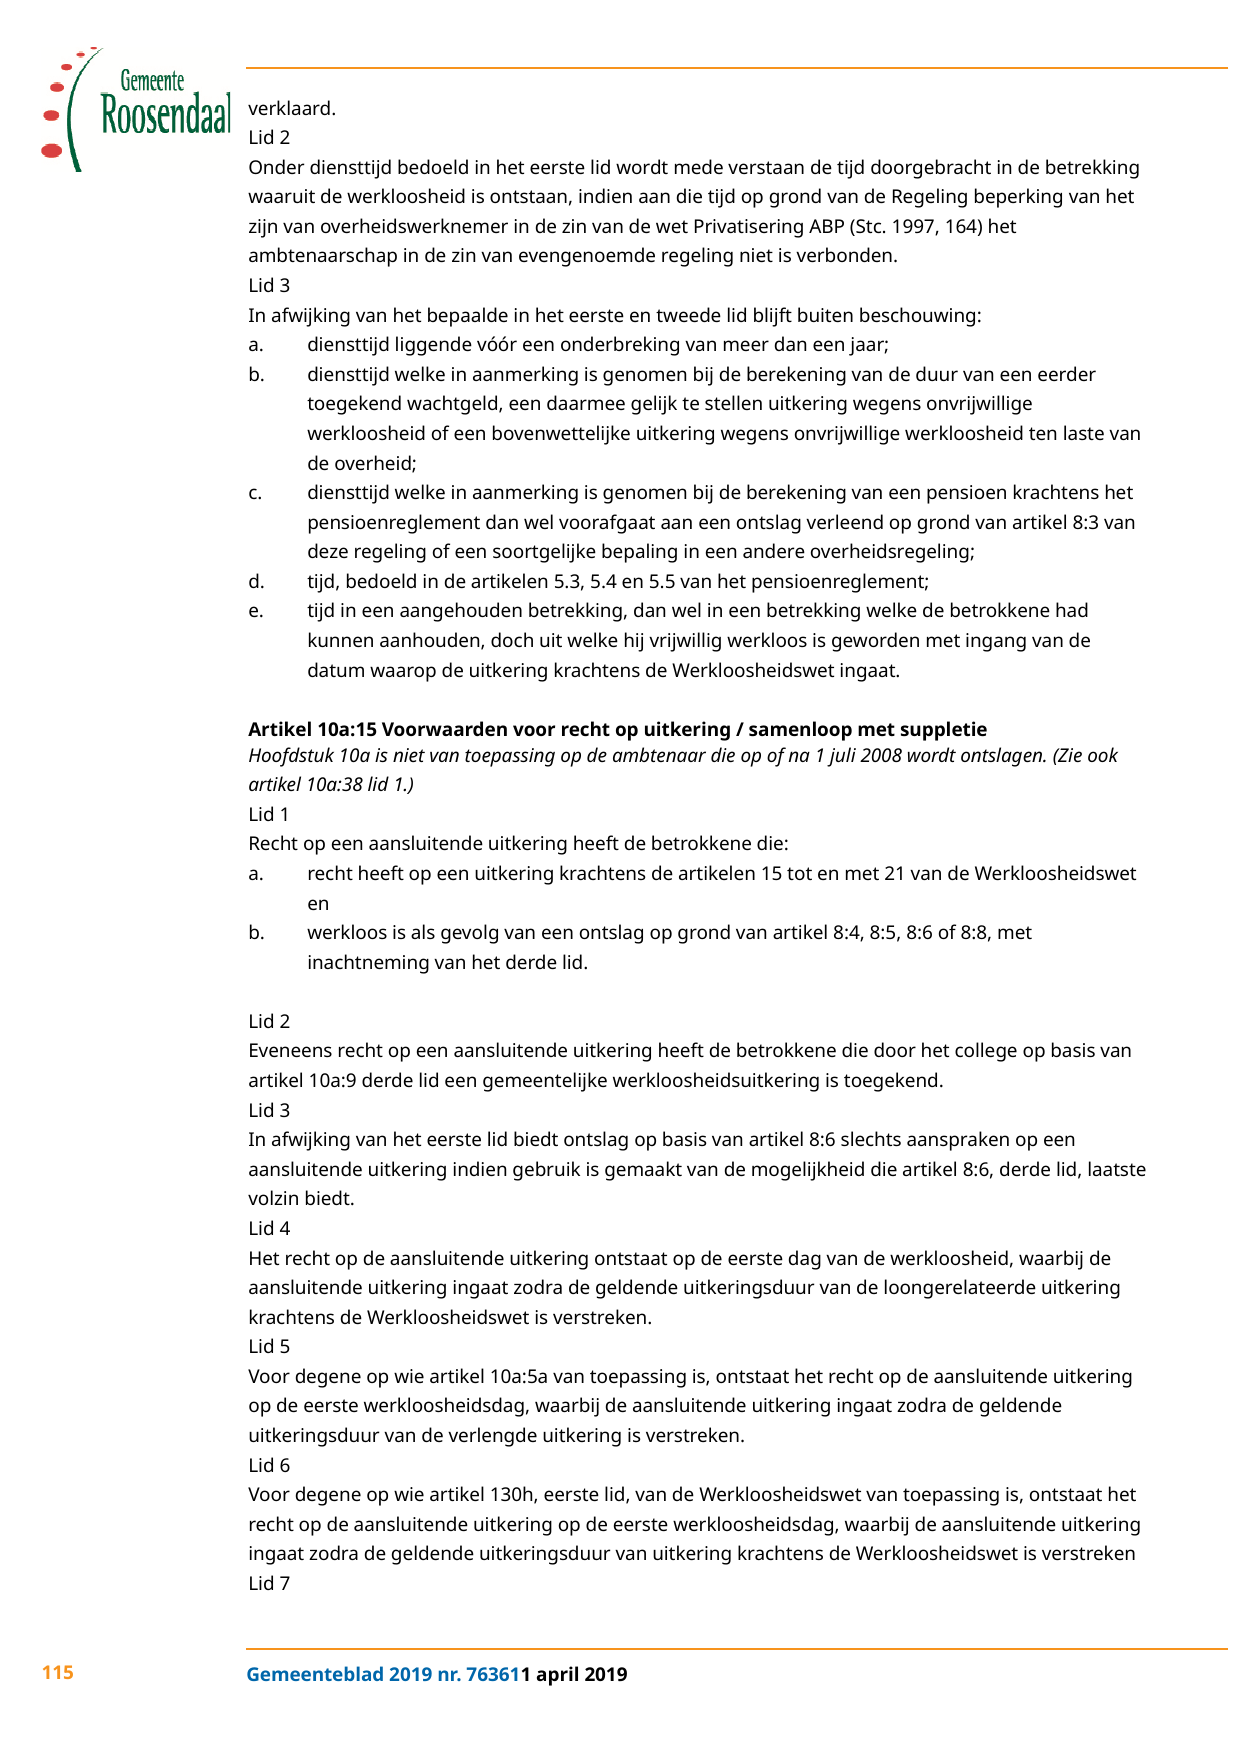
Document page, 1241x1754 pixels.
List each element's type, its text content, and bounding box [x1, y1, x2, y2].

text Voor degene op wie artikel 10a:5a van toepassing is, ontstaat het recht op de aansluitende uitkering op de eerste werkloosheidsdag, waarbij de aansluitende uitkering ingaat zodra de geldende uitkeringsduur van de verlengde uitkering is verstreken. [248, 1363, 1152, 1448]
list tijd in een aangehouden betrekking, dan wel in een betrekking welke de betrokkene had kunnen aanhouden, doch uit welke hij vrijwillig werkloos is geworden met ingang van de datum waarop de uitkering krachtens de Werkloosheidswet ingaat. [248, 598, 1152, 683]
text Onder diensttijd bedoeld in het eerste lid wordt mede verstaan de tijd doorgebracht in de betrekking waaruit de werkloosheid is ontstaan, indien aan die tijd op grond van de Regeling beperking van het zijn van overheidswerknemer in de zin van de wet Privatisering ABP (Stc. 1997, 164) het ambtenaarschap in de zin van evengenoemde regeling niet is verbonden. [248, 154, 1152, 268]
text Voor degene op wie artikel 130h, eerste lid, van de Werkloosheidswet van toepassing is, ontstaat het recht op de aansluitende uitkering op de eerste werkloosheidsdag, waarbij de aansluitende uitkering ingaat zodra de geldende uitkeringsduur van uitkering krachtens de Werkloosheidswet is verstreken [248, 1481, 1152, 1566]
text Lid 5 [248, 1333, 1152, 1359]
list diensttijd welke in aanmerking is genomen bij de berekening van de duur van een eerder toegekend wachtgeld, een daarmee gelijk te stellen uitkering wegens onvrijwillige werkloosheid of een bovenwettelijke uitkering wegens onvrijwillige werkloosheid ten laste van de overheid; [248, 361, 1152, 476]
text verklaard. [248, 95, 1152, 121]
text Lid 3 [248, 1097, 1152, 1122]
text Lid 2 [248, 124, 1152, 150]
list diensttijd welke in aanmerking is genomen bij de berekening van een pensioen krachtens het pensioenreglement dan wel voorafgaat aan een ontslag verleend op grond van artikel 8:3 van deze regeling of een soortgelijke bepaling in een andere overheidsregeling; [248, 479, 1152, 564]
list recht heeft op een uitkering krachtens de artikelen 15 tot en met 21 van de Werkloosheidswet en [248, 860, 1152, 915]
text Lid 3 [248, 272, 1152, 298]
list diensttijd liggende vóór een onderbreking van meer dan een jaar; [248, 331, 1152, 357]
text In afwijking van het bepaalde in het eerste en tweede lid blijft buiten beschouwing: [248, 302, 1152, 328]
text Lid 2 [248, 1008, 1152, 1034]
text Recht op een aansluitende uitkering heeft de betrokkene die: [248, 831, 1152, 856]
text Het recht op de aansluitende uitkering ontstaat op de eerste dag van de werkloosheid, waarbij de aansluitende uitkering ingaat zodra de geldende uitkeringsduur van de loongerelateerde uitkering krachtens de Werkloosheidswet is verstreken. [248, 1245, 1152, 1329]
text Lid 6 [248, 1452, 1152, 1477]
picture [41, 47, 231, 172]
text Eveneens recht op een aansluitende uitkering heeft de betrokkene die door het college op basis van artikel 10a:9 derde lid een gemeentelijke werkloosheidsuitkering is toegekend. [248, 1038, 1152, 1093]
text Lid 7 [248, 1570, 1152, 1596]
text Lid 1 [248, 801, 1152, 827]
list tijd, bedoeld in de artikelen 5.3, 5.4 en 5.5 van het pensioenreglement; [248, 568, 1152, 594]
text Hoofdstuk 10a is niet van toepassing op de ambtenaar die op of na 1 juli 2008 wordt ontslagen. (Zie ook artikel 10a:38 lid 1.) [248, 742, 1152, 797]
list werkloos is als gevolg van een ontslag op grond van artikel 8:4, 8:5, 8:6 of 8:8, met inachtneming van het derde lid. [248, 919, 1152, 974]
text Artikel 10a:15 Voorwaarden voor recht op uitkering / samenloop met suppletie [248, 716, 1152, 742]
text In afwijking van het eerste lid biedt ontslag op basis van artikel 8:6 slechts aanspraken op een aansluitende uitkering indien gebruik is gemaakt van de mogelijkheid die artikel 8:6, derde lid, laatste volzin biedt. [248, 1126, 1152, 1211]
text Lid 4 [248, 1215, 1152, 1241]
